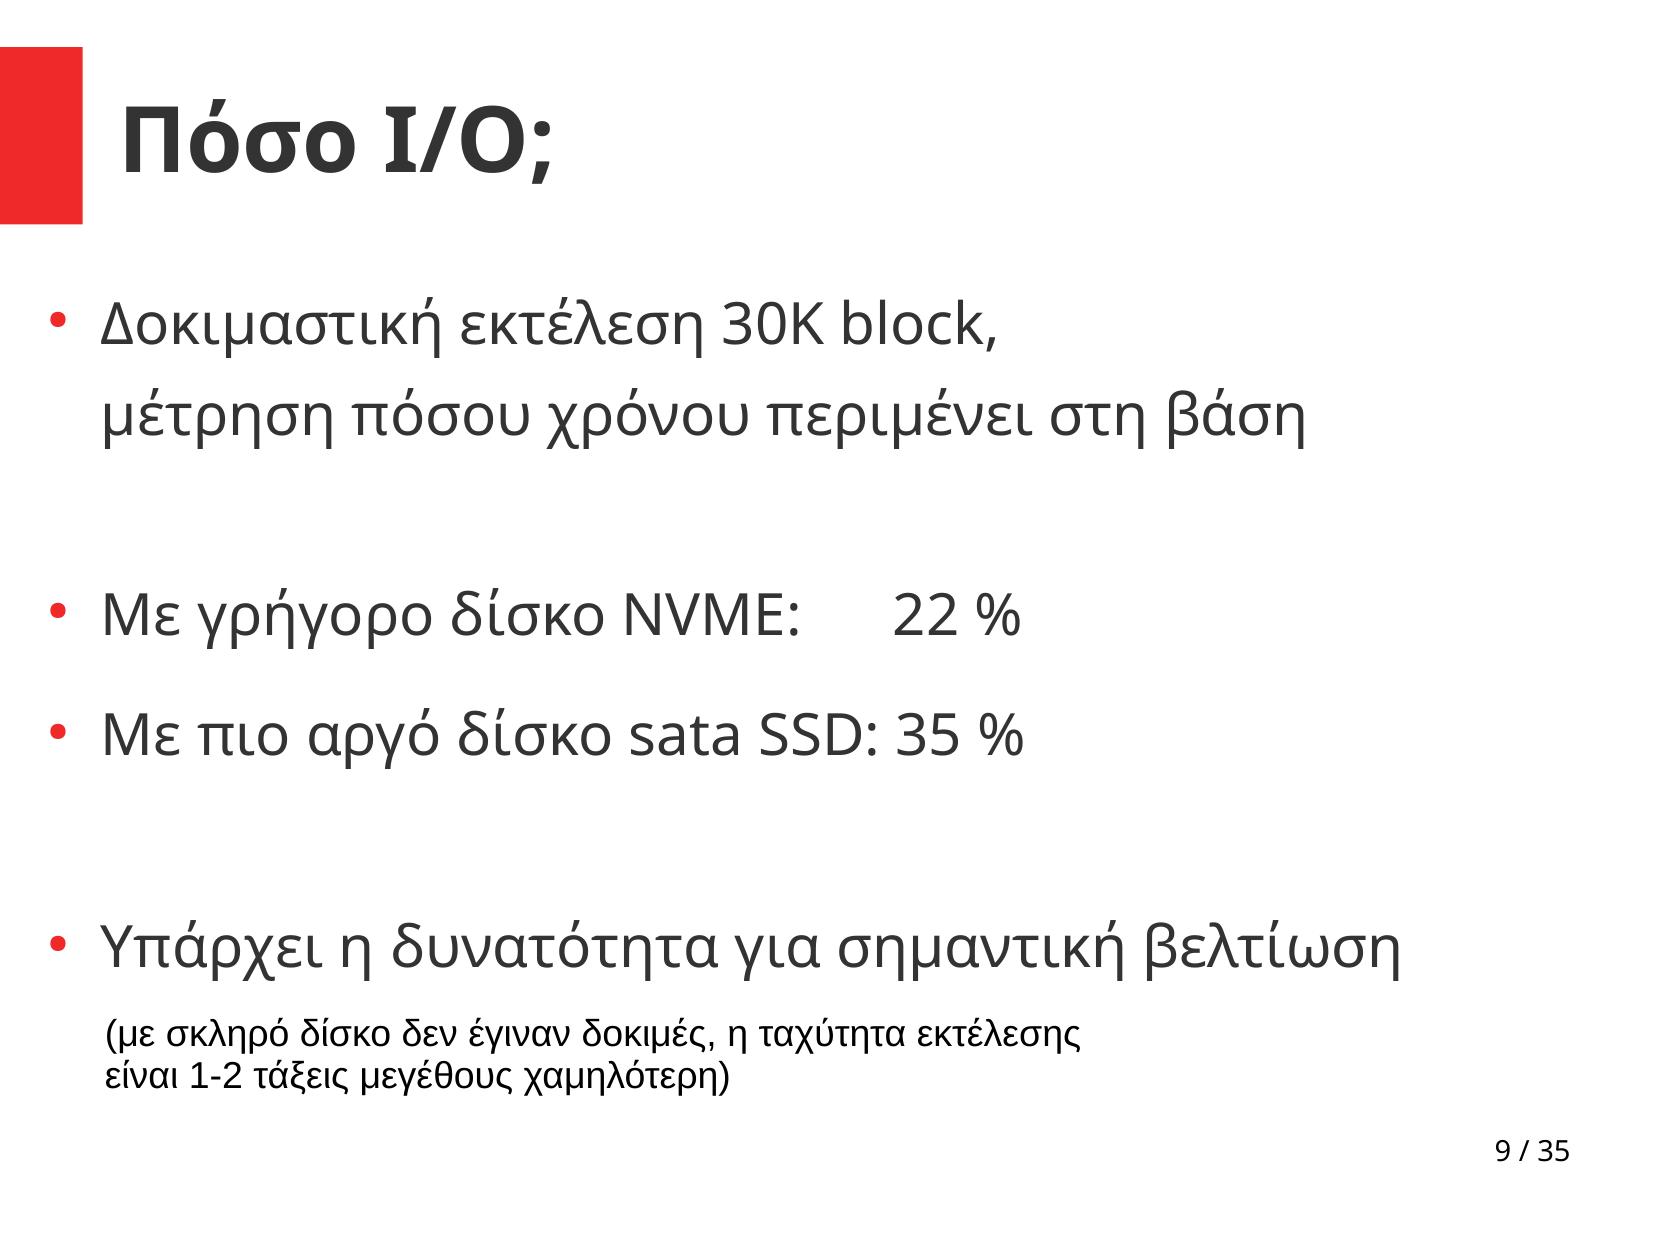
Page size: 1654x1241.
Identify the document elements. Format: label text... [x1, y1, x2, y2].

title Πόσο I/O; [118, 33, 1571, 241]
text_box (με σκληρό δίσκο δεν έγιναν δοκιμές, η ταχύτητα εκτέλεσης είναι 1-2 τάξεις μεγέθους χαμηλότερη) [90, 1005, 1591, 1141]
list Δοκιμαστική εκτέλεση 30K block, μέτρηση πόσου χρόνου περιμένει στη βάση Με γρήγορο δίσκο NVME: 22 % Με πιο αργό δίσκο sata SSD: 35 % Υπάρχει η δυνατότητα για σημαντική βελτίωση [30, 270, 1621, 1111]
